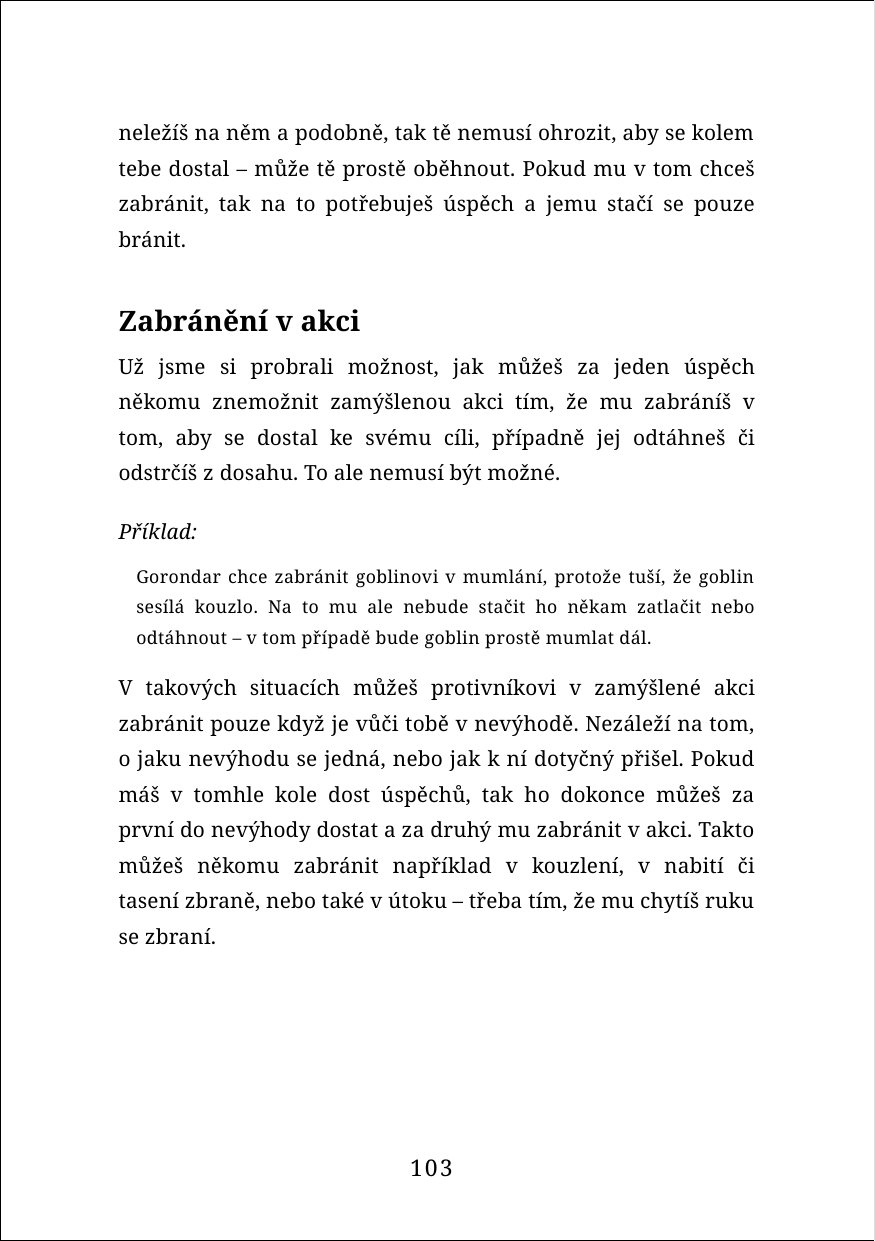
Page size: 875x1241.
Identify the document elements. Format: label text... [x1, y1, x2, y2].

subtitle Zabránění v akci [118, 302, 756, 340]
text V takových situacích můžeš protivníkovi v zamýšlené akci zabránit pouze když je vůči tobě v nevýhodě. Nezáleží na tom, o jaku nevýhodu se jedná, nebo jak k ní dotyčný přišel. Pokud máš v tomhle kole dost úspěchů, tak ho dokonce můžeš za první do nevýhody dostat a za druhý mu zabránit v akci. Takto můžeš někomu zabránit například v kouzlení, v nabití či tasení zbraně, nebo také v útoku – třeba tím, že mu chytíš ruku se zbraní. [118, 673, 756, 950]
text Už jsme si probrali možnost, jak můžeš za jeden úspěch někomu znemožnit zamýšlenou akci tím, že mu zabráníš v tom, aby se dostal ke svému cíli, případně jej odtáhneš či odstrčíš z dosahu. To ale nemusí být možné. [118, 352, 756, 487]
text Příklad: [118, 517, 756, 546]
text Gorondar chce zabránit goblinovi v mumlání, protože tuší, že goblin sesílá kouzlo. Na to mu ale nebude stačit ho někam zatlačit nebo odtáhnout – v tom případě bude goblin prostě mumlat dál. [136, 565, 756, 649]
text neležíš na něm a podobně, tak tě nemusí ohrozit, aby se kolem tebe dostal – může tě prostě oběhnout. Pokud mu v tom chceš zabránit, tak na to potřebuješ úspěch a jemu stačí se pouze bránit. [118, 118, 756, 253]
